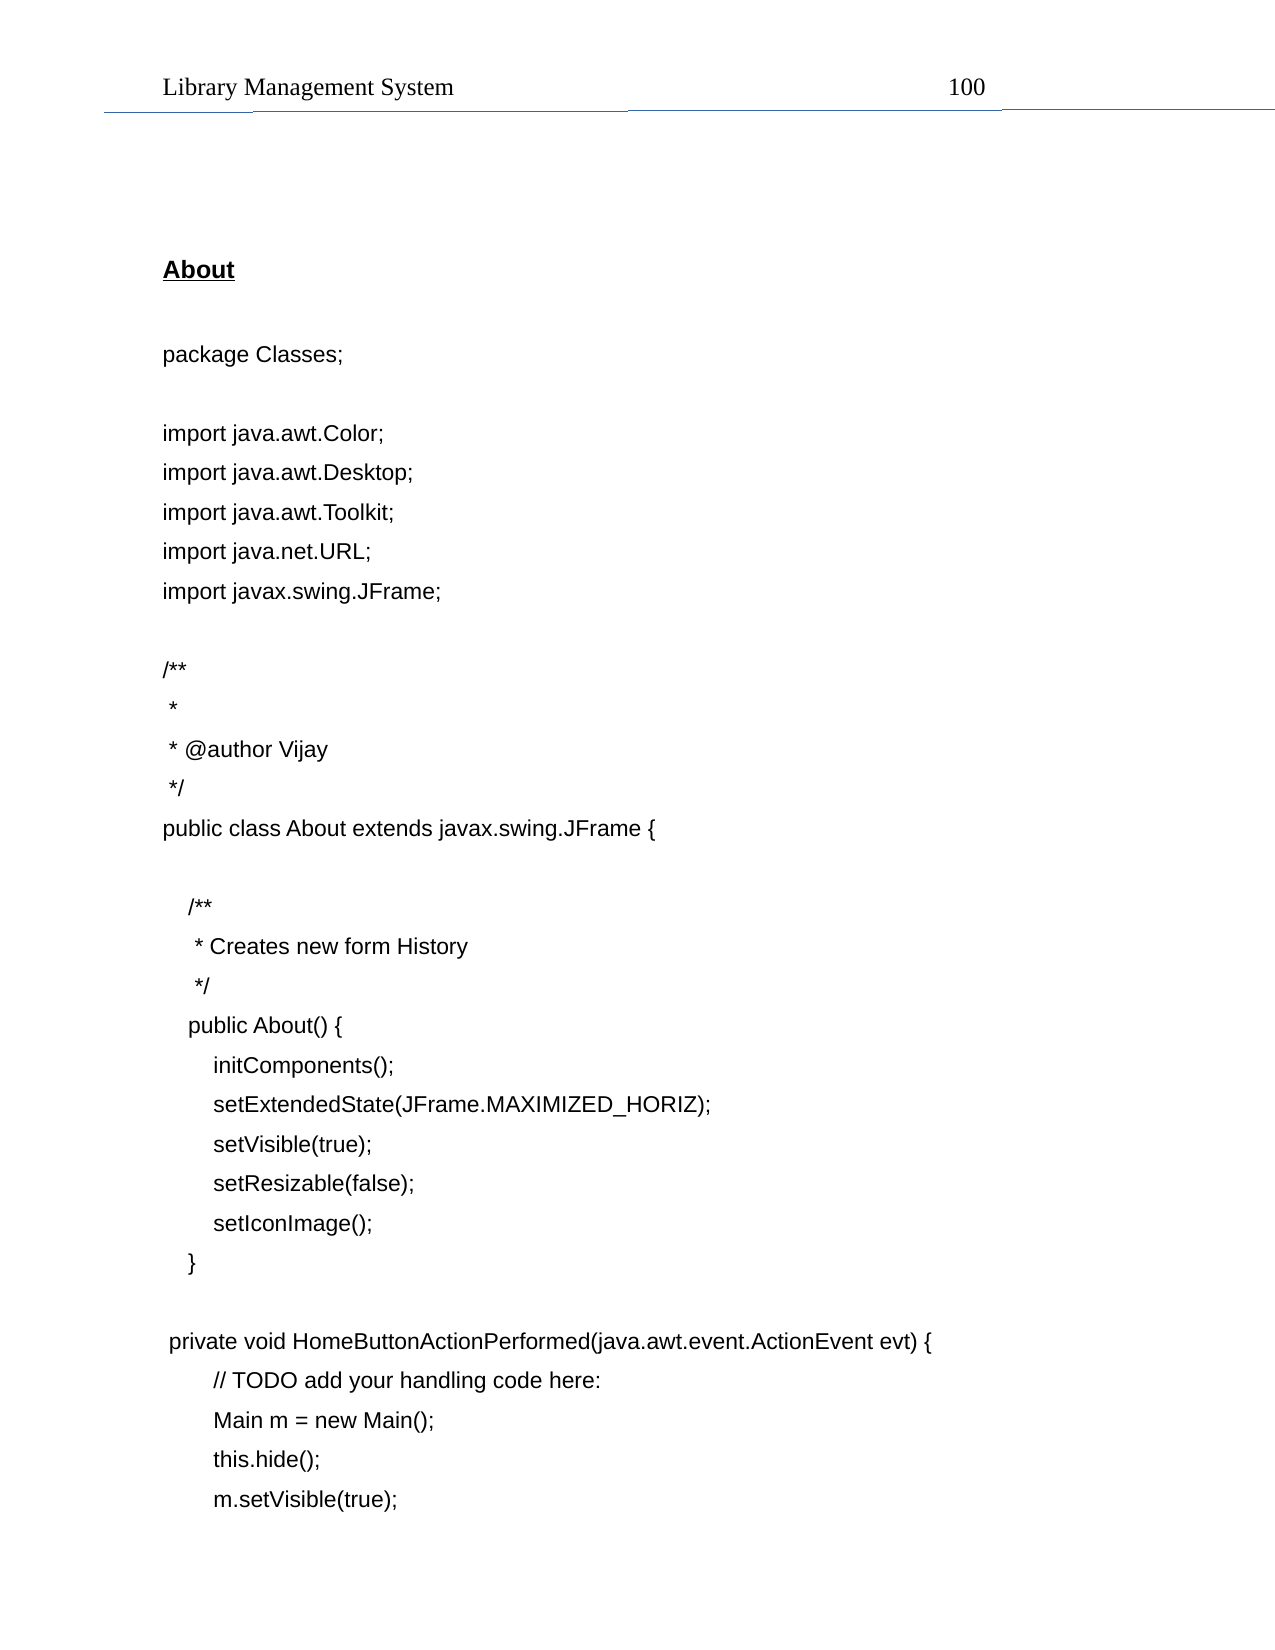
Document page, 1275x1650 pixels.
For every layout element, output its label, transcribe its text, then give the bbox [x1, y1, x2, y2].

text */ [162, 775, 1119, 802]
text * Creates new form History [162, 933, 1119, 959]
text import javax.swing.JFrame; [162, 578, 1119, 604]
text setResizable(false); [162, 1170, 1119, 1196]
text // TODO add your handling code here: [162, 1367, 1119, 1394]
text initComponents(); [162, 1052, 1119, 1078]
text /** [162, 657, 1119, 683]
text public About() { [162, 1012, 1119, 1038]
text m.setVisible(true); [162, 1486, 1119, 1512]
text Main m = new Main(); [162, 1407, 1119, 1433]
text About [162, 255, 1119, 283]
text import java.awt.Desktop; [162, 459, 1119, 486]
text * @author Vijay [162, 736, 1119, 762]
text setExtendedState(JFrame.MAXIMIZED_HORIZ); [162, 1091, 1119, 1117]
text setVisible(true); [162, 1131, 1119, 1157]
text private void HomeButtonActionPerformed(java.awt.event.ActionEvent evt) { [162, 1328, 1119, 1354]
text * [162, 696, 1119, 723]
text this.hide(); [162, 1446, 1119, 1473]
text package Classes; [162, 341, 1119, 367]
text } [162, 1249, 1119, 1275]
text import java.net.URL; [162, 538, 1119, 565]
text import java.awt.Color; [162, 420, 1119, 446]
text import java.awt.Toolkit; [162, 499, 1119, 525]
text setIconImage(); [162, 1209, 1119, 1236]
text */ [162, 973, 1119, 999]
text public class About extends javax.swing.JFrame { [162, 815, 1119, 841]
text /** [162, 894, 1119, 920]
